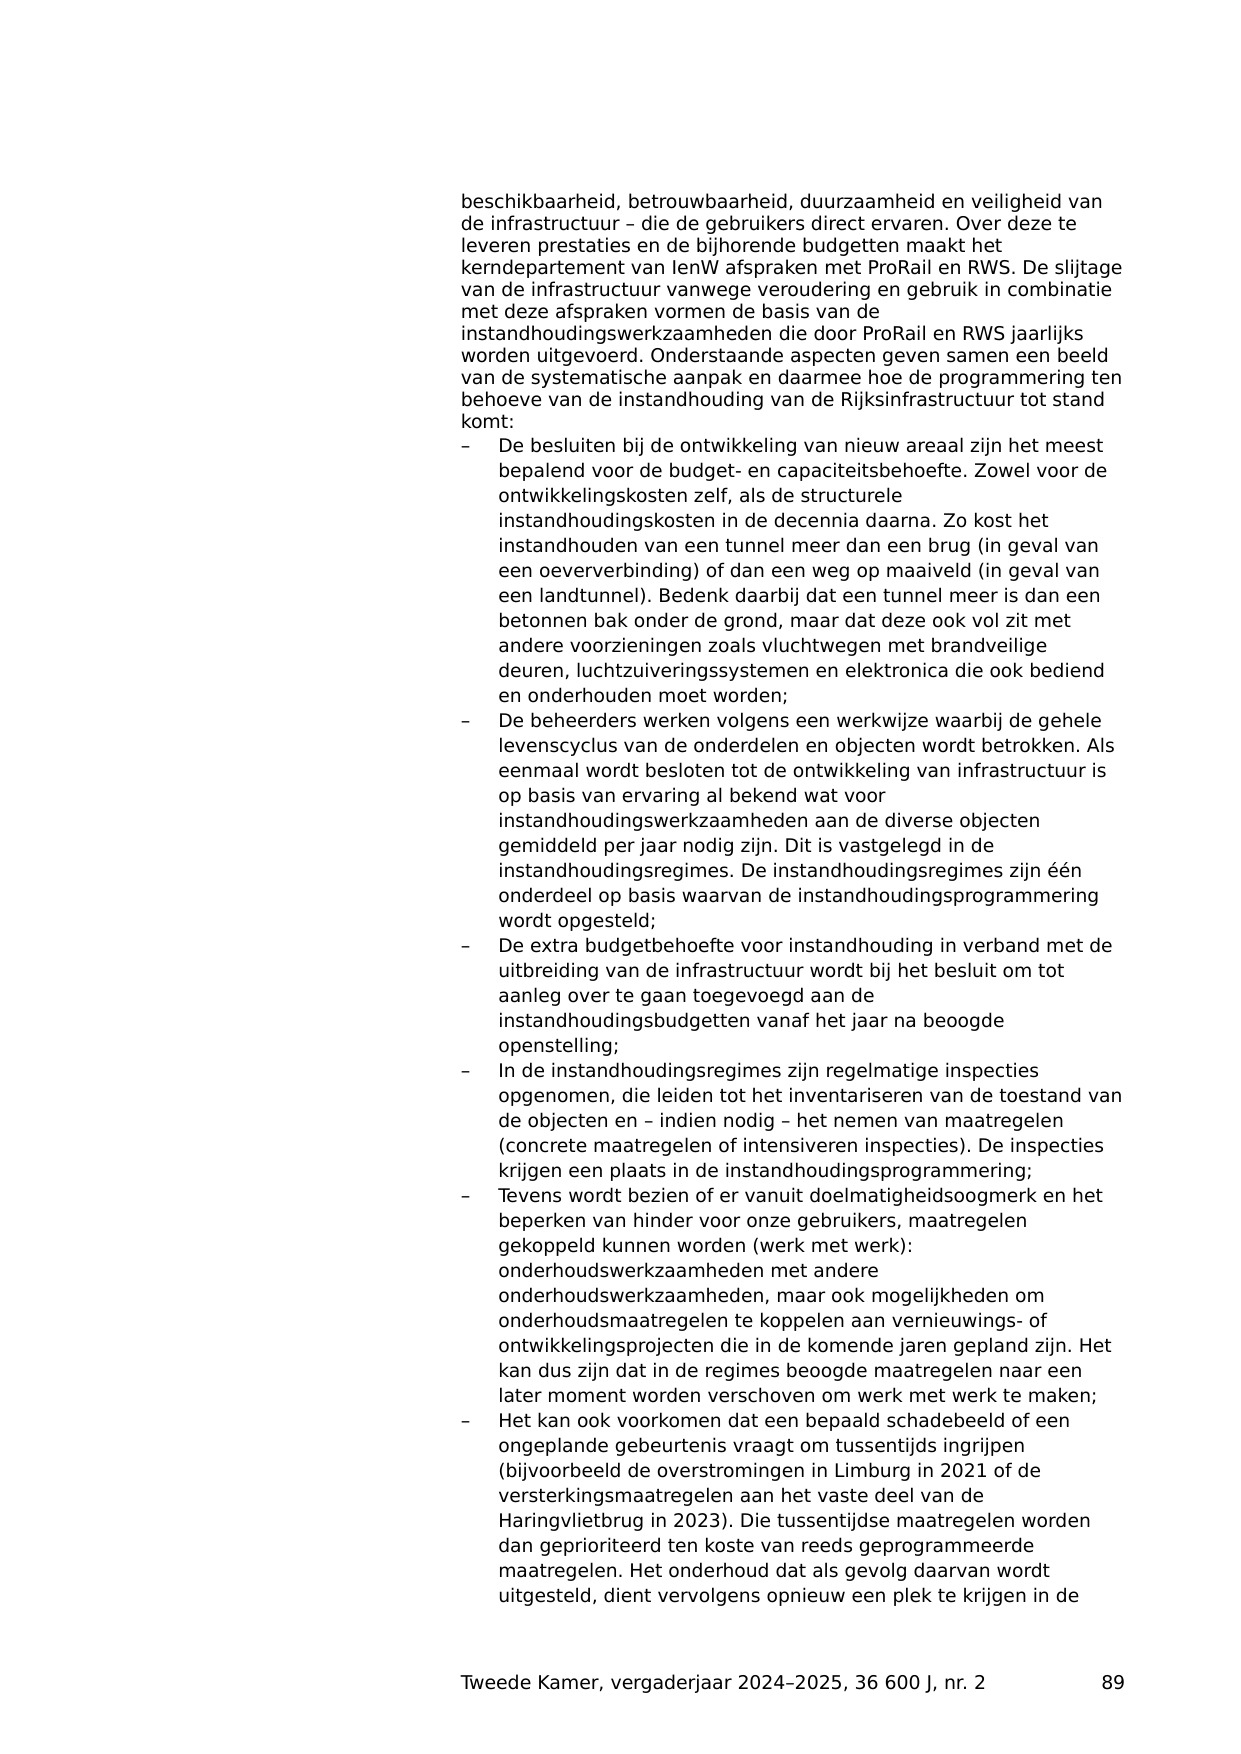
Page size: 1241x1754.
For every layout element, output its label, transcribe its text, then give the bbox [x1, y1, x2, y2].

text beschikbaarheid, betrouwbaarheid, duurzaamheid en veiligheid van de infrastructuur – die de gebruikers direct ervaren. Over deze te leveren prestaties en de bijhorende budgetten maakt het kerndepartement van IenW afspraken met ProRail en RWS. De slijtage van de infrastructuur vanwege veroudering en gebruik in combinatie met deze afspraken vormen de basis van de instandhoudingswerkzaamheden die door ProRail en RWS jaarlijks worden uitgevoerd. Onderstaande aspecten geven samen een beeld van de systematische aanpak en daarmee hoe de programmering ten behoeve van de instandhouding van de Rijksinfrastructuur tot stand komt: [461, 191, 1125, 432]
list Tevens wordt bezien of er vanuit doelmatigheidsoogmerk en het beperken van hinder voor onze gebruikers, maatregelen gekoppeld kunnen worden (werk met werk): onderhoudswerkzaamheden met andere onderhoudswerkzaamheden, maar ook mogelijkheden om onderhoudsmaatregelen te koppelen aan vernieuwings- of ontwikkelingsprojecten die in de komende jaren gepland zijn. Het kan dus zijn dat in de regimes beoogde maatregelen naar een later moment worden verschoven om werk met werk te maken; [461, 1182, 1125, 1407]
list De beheerders werken volgens een werkwijze waarbij de gehele levenscyclus van de onderdelen en objecten wordt betrokken. Als eenmaal wordt besloten tot de ontwikkeling van infrastructuur is op basis van ervaring al bekend wat voor instandhoudingswerkzaamheden aan de diverse objecten gemiddeld per jaar nodig zijn. Dit is vastgelegd in de instandhoudingsregimes. De instandhoudingsregimes zijn één onderdeel op basis waarvan de instandhoudingsprogrammering wordt opgesteld; [461, 707, 1125, 932]
list De besluiten bij de ontwikkeling van nieuw areaal zijn het meest bepalend voor de budget- en capaciteitsbehoefte. Zowel voor de ontwikkelingskosten zelf, als de structurele instandhoudingskosten in de decennia daarna. Zo kost het instandhouden van een tunnel meer dan een brug (in geval van een oeververbinding) of dan een weg op maaiveld (in geval van een landtunnel). Bedenk daarbij dat een tunnel meer is dan een betonnen bak onder de grond, maar dat deze ook vol zit met andere voorzieningen zoals vluchtwegen met brandveilige deuren, luchtzuiveringssystemen en elektronica die ook bediend en onderhouden moet worden; [461, 432, 1125, 707]
list Het kan ook voorkomen dat een bepaald schadebeeld of een ongeplande gebeurtenis vraagt om tussentijds ingrijpen (bijvoorbeeld de overstromingen in Limburg in 2021 of de versterkingsmaatregelen aan het vaste deel van de Haringvlietbrug in 2023). Die tussentijdse maatregelen worden dan geprioriteerd ten koste van reeds geprogrammeerde maatregelen. Het onderhoud dat als gevolg daarvan wordt uitgesteld, dient vervolgens opnieuw een plek te krijgen in de [461, 1407, 1125, 1607]
list De extra budgetbehoefte voor instandhouding in verband met de uitbreiding van de infrastructuur wordt bij het besluit om tot aanleg over te gaan toegevoegd aan de instandhoudingsbudgetten vanaf het jaar na beoogde openstelling; [461, 932, 1125, 1057]
list In de instandhoudingsregimes zijn regelmatige inspecties opgenomen, die leiden tot het inventariseren van de toestand van de objecten en – indien nodig – het nemen van maatregelen (concrete maatregelen of intensiveren inspecties). De inspecties krijgen een plaats in de instandhoudingsprogrammering; [461, 1057, 1125, 1182]
